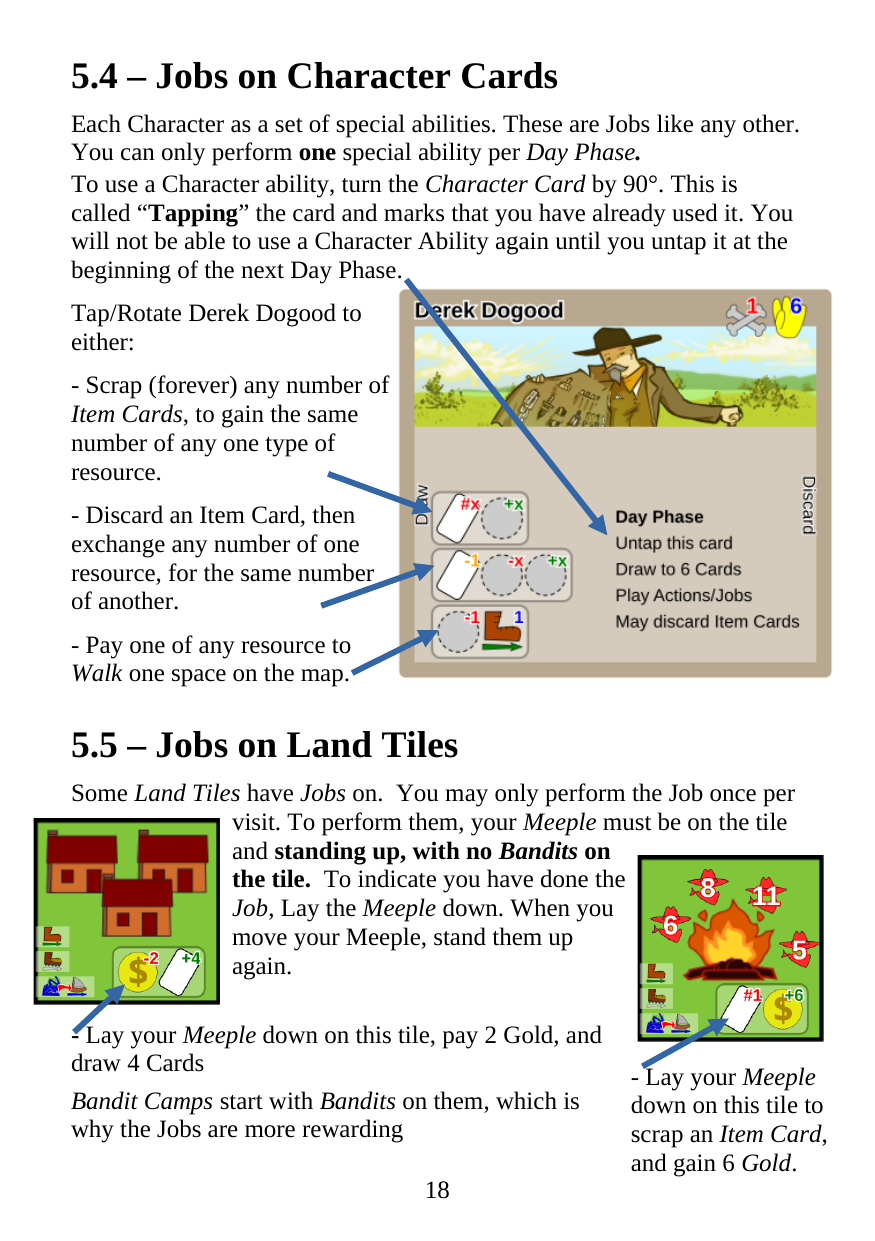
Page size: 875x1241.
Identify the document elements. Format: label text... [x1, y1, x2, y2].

text To use a Character ability, turn the Character Card by 90°. This is called “Tapping” the card and marks that you have already used it. You will not be able to use a Character Ability again until you untap it at the beginning of the next Day Phase. [71, 169, 803, 284]
picture [395, 285, 836, 682]
text - Lay your Meeple down on this tile, pay 2 Gold, and draw 4 Cards [71, 1020, 803, 1077]
text - Scrap (forever) any number of Item Cards, to gain the same number of any one type of resource. [71, 371, 395, 486]
text - Pay one of any resource to Walk one space on the map. [71, 630, 803, 687]
subtitle 5.5 – Jobs on Land Tiles [71, 723, 803, 766]
picture [637, 855, 824, 1042]
text Each Character as a set of special abilities. These are Jobs like any other. You can only perform one special ability per Day Phase. [71, 109, 803, 166]
picture [33, 818, 220, 1005]
text - Discard an Item Card, then exchange any number of one resource, for the same number of another. [71, 500, 395, 615]
text Bandit Camps start with Bandits on them, which is why the Jobs are more rewarding [71, 1086, 803, 1143]
subtitle 5.4 – Jobs on Character Cards [71, 53, 803, 96]
text Tap/Rotate Derek Dogood to either: [71, 298, 395, 356]
text Some Land Tiles have Jobs on. You may only perform the Job once per visit. To perform them, your Meeple must be on the tile and standing up, with no Bandits on the tile. To indicate you have done the Job, Lay the Meeple down. When you move your Meeple, stand them up again. [71, 778, 803, 979]
